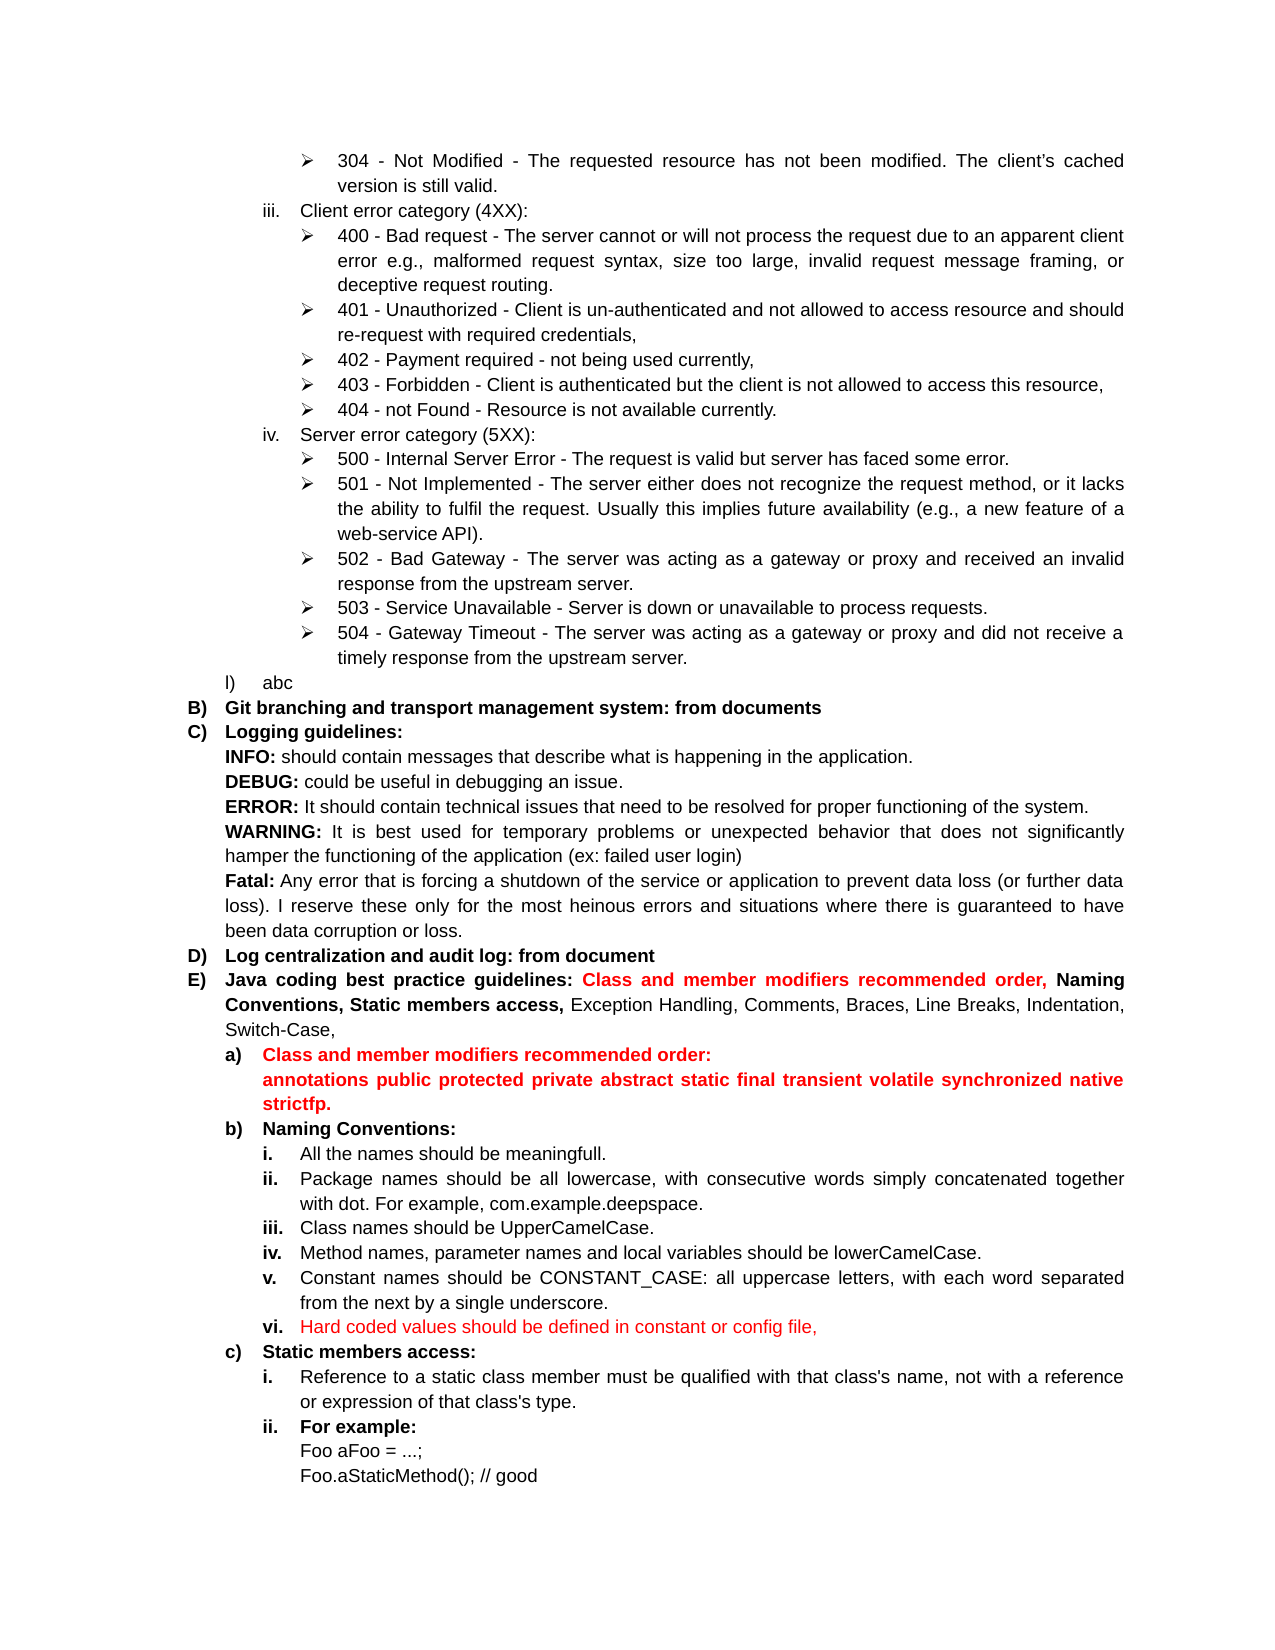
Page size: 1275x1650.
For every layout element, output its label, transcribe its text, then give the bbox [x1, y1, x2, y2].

list Package names should be all lowercase, with consecutive words simply concatenated together with dot. For example, com.example.deepspace. [262, 1168, 1125, 1214]
list Log centralization and audit log: from document [187, 944, 1125, 966]
list 304 - Not Modified - The requested resource has not been modified. The client’s cached version is still valid. [300, 150, 1125, 196]
list 504 - Gateway Timeout - The server was acting as a gateway or proxy and did not receive a timely response from the upstream server. [300, 622, 1125, 668]
list 403 - Forbidden - Client is authenticated but the client is not allowed to access this resource, [300, 373, 1125, 395]
list Class and member modifiers recommended order: [225, 1044, 1125, 1065]
list Foo aFoo = ...; [262, 1440, 1125, 1462]
list Class names should be UpperCamelCase. [262, 1217, 1125, 1239]
list Method names, parameter names and local variables should be lowerCamelCase. [262, 1242, 1125, 1263]
list 500 - Internal Server Error - The request is valid but server has faced some error. [300, 448, 1125, 470]
list DEBUG: could be useful in debugging an issue. [187, 771, 1125, 792]
list Foo.aStaticMethod(); // good [262, 1465, 1125, 1487]
list abc [225, 672, 1125, 693]
list Server error category (5XX): [262, 423, 1125, 445]
list 501 - Not Implemented - The server either does not recognize the request method, or it lacks the ability to fulfil the request. Usually this implies future availability (e.g., a new feature of a web-service API). [300, 473, 1125, 544]
list WARNING: It is best used for temporary problems or unexpected behavior that does not significantly hamper the functioning of the application (ex: failed user login) [187, 821, 1125, 867]
list 404 - not Found - Resource is not available currently. [300, 398, 1125, 420]
list 400 - Bad request - The server cannot or will not process the request due to an apparent client error e.g., malformed request syntax, size too large, invalid request message framing, or deceptive request routing. [300, 224, 1125, 296]
list 402 - Payment required - not being used currently, [300, 349, 1125, 370]
list For example: [262, 1416, 1125, 1437]
list Fatal: Any error that is forcing a shutdown of the service or application to prevent data loss (or further data loss). I reserve these only for the most heinous errors and situations where there is guaranteed to have been data corruption or loss. [187, 870, 1125, 941]
list Static members access: [225, 1341, 1125, 1363]
list 401 - Unauthorized - Client is un-authenticated and not allowed to access resource and should re-request with required credentials, [300, 299, 1125, 345]
list Reference to a static class member must be qualified with that class's name, not with a reference or expression of that class's type. [262, 1366, 1125, 1412]
list Client error category (4XX): [262, 200, 1125, 221]
list Hard coded values should be defined in constant or config file, [262, 1316, 1125, 1338]
list Logging guidelines: [187, 721, 1125, 743]
list All the names should be meaningfull. [262, 1143, 1125, 1164]
list INFO: should contain messages that describe what is happening in the application. [187, 746, 1125, 768]
list Naming Conventions: [225, 1118, 1125, 1139]
list 503 - Service Unavailable - Server is down or unavailable to process requests. [300, 597, 1125, 619]
list Java coding best practice guidelines: Class and member modifiers recommended order, Naming Conventions, Static members access, Exception Handling, Comments, Braces, Line Breaks, Indentation, Switch-Case, [187, 969, 1125, 1040]
list annotations public protected private abstract static final transient volatile synchronized native strictfp. [225, 1068, 1125, 1115]
list 502 - Bad Gateway - The server was acting as a gateway or proxy and received an invalid response from the upstream server. [300, 547, 1125, 594]
list Constant names should be CONSTANT_CASE: all uppercase letters, with each word separated from the next by a single underscore. [262, 1267, 1125, 1313]
list ERROR: It should contain technical issues that need to be resolved for proper functioning of the system. [187, 796, 1125, 817]
list Git branching and transport management system: from documents [187, 697, 1125, 718]
